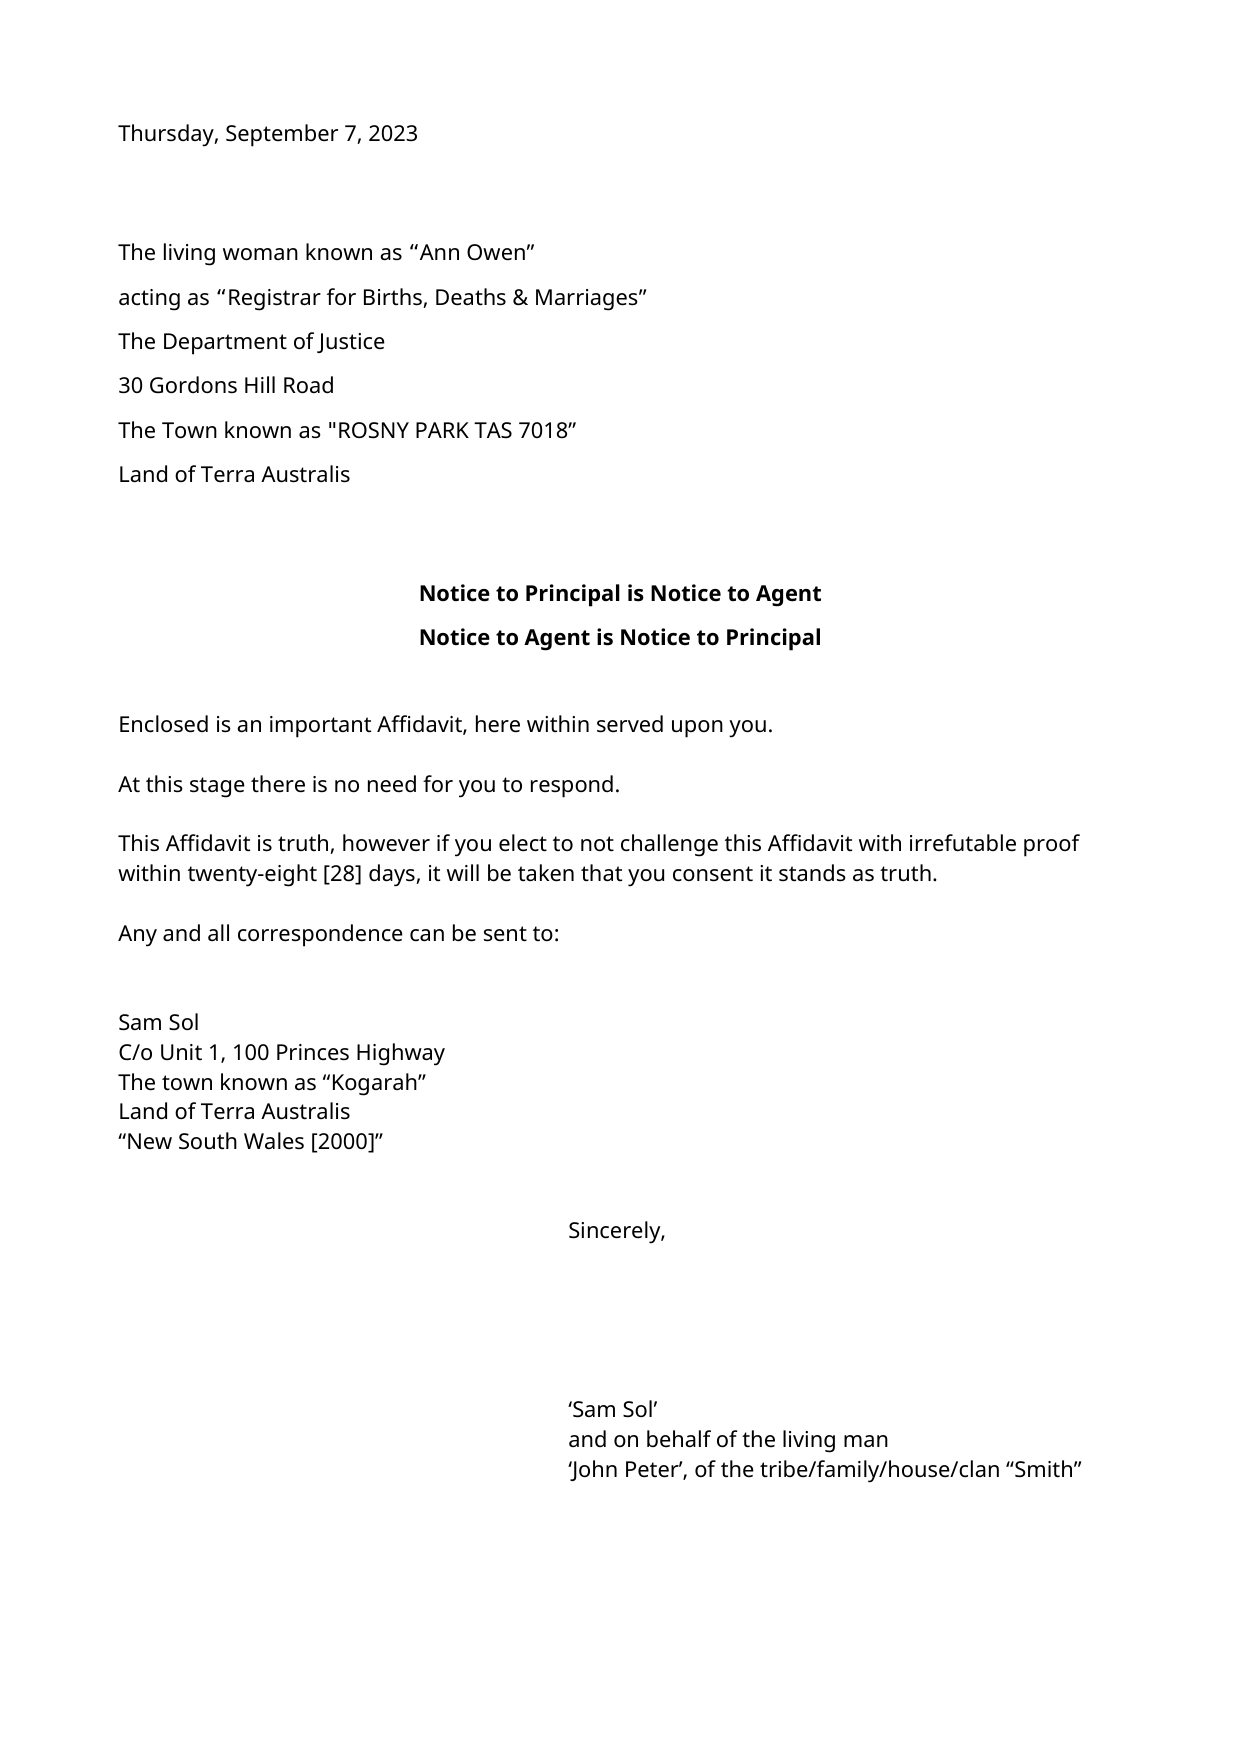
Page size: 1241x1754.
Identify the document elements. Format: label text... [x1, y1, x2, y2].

text This Affidavit is truth, however if you elect to not challenge this Affidavit with irrefutable proof within twenty-eight [28] days, it will be taken that you consent it stands as truth. [118, 828, 1122, 888]
text Sam Sol [118, 1007, 1122, 1037]
text Notice to Agent is Notice to Principal [118, 622, 1122, 652]
text Land of Terra Australis [118, 459, 1122, 489]
text Any and all correspondence can be sent to: [118, 917, 1122, 947]
text Enclosed is an important Affidavit, here within served upon you. [118, 709, 1122, 739]
text ‘John Peter’, of the tribe/family/house/clan “Smith” [568, 1454, 1122, 1483]
text Sincerely, [568, 1215, 1122, 1245]
text The living woman known as “Ann Owen” [118, 237, 1122, 267]
text The Department of Justice [118, 326, 1122, 356]
text C/o Unit 1, 100 Princes Highway [118, 1037, 1122, 1066]
text acting as “Registrar for Births, Deaths & Marriages” [118, 282, 1122, 311]
text 30 Gordons Hill Road [118, 370, 1122, 400]
text At this stage there is no need for you to respond. [118, 768, 1122, 798]
text Land of Terra Australis [118, 1096, 1122, 1126]
text The town known as “Kogarah” [118, 1066, 1122, 1096]
text “New South Wales [2000]” [118, 1126, 1122, 1156]
text The Town known as "ROSNY PARK TAS 7018” [118, 415, 1122, 444]
text Notice to Principal is Notice to Agent [118, 578, 1122, 607]
text ‘Sam Sol’ [568, 1394, 1122, 1424]
text and on behalf of the living man [568, 1424, 1122, 1454]
text Thursday, September 7, 2023 [118, 118, 1122, 148]
